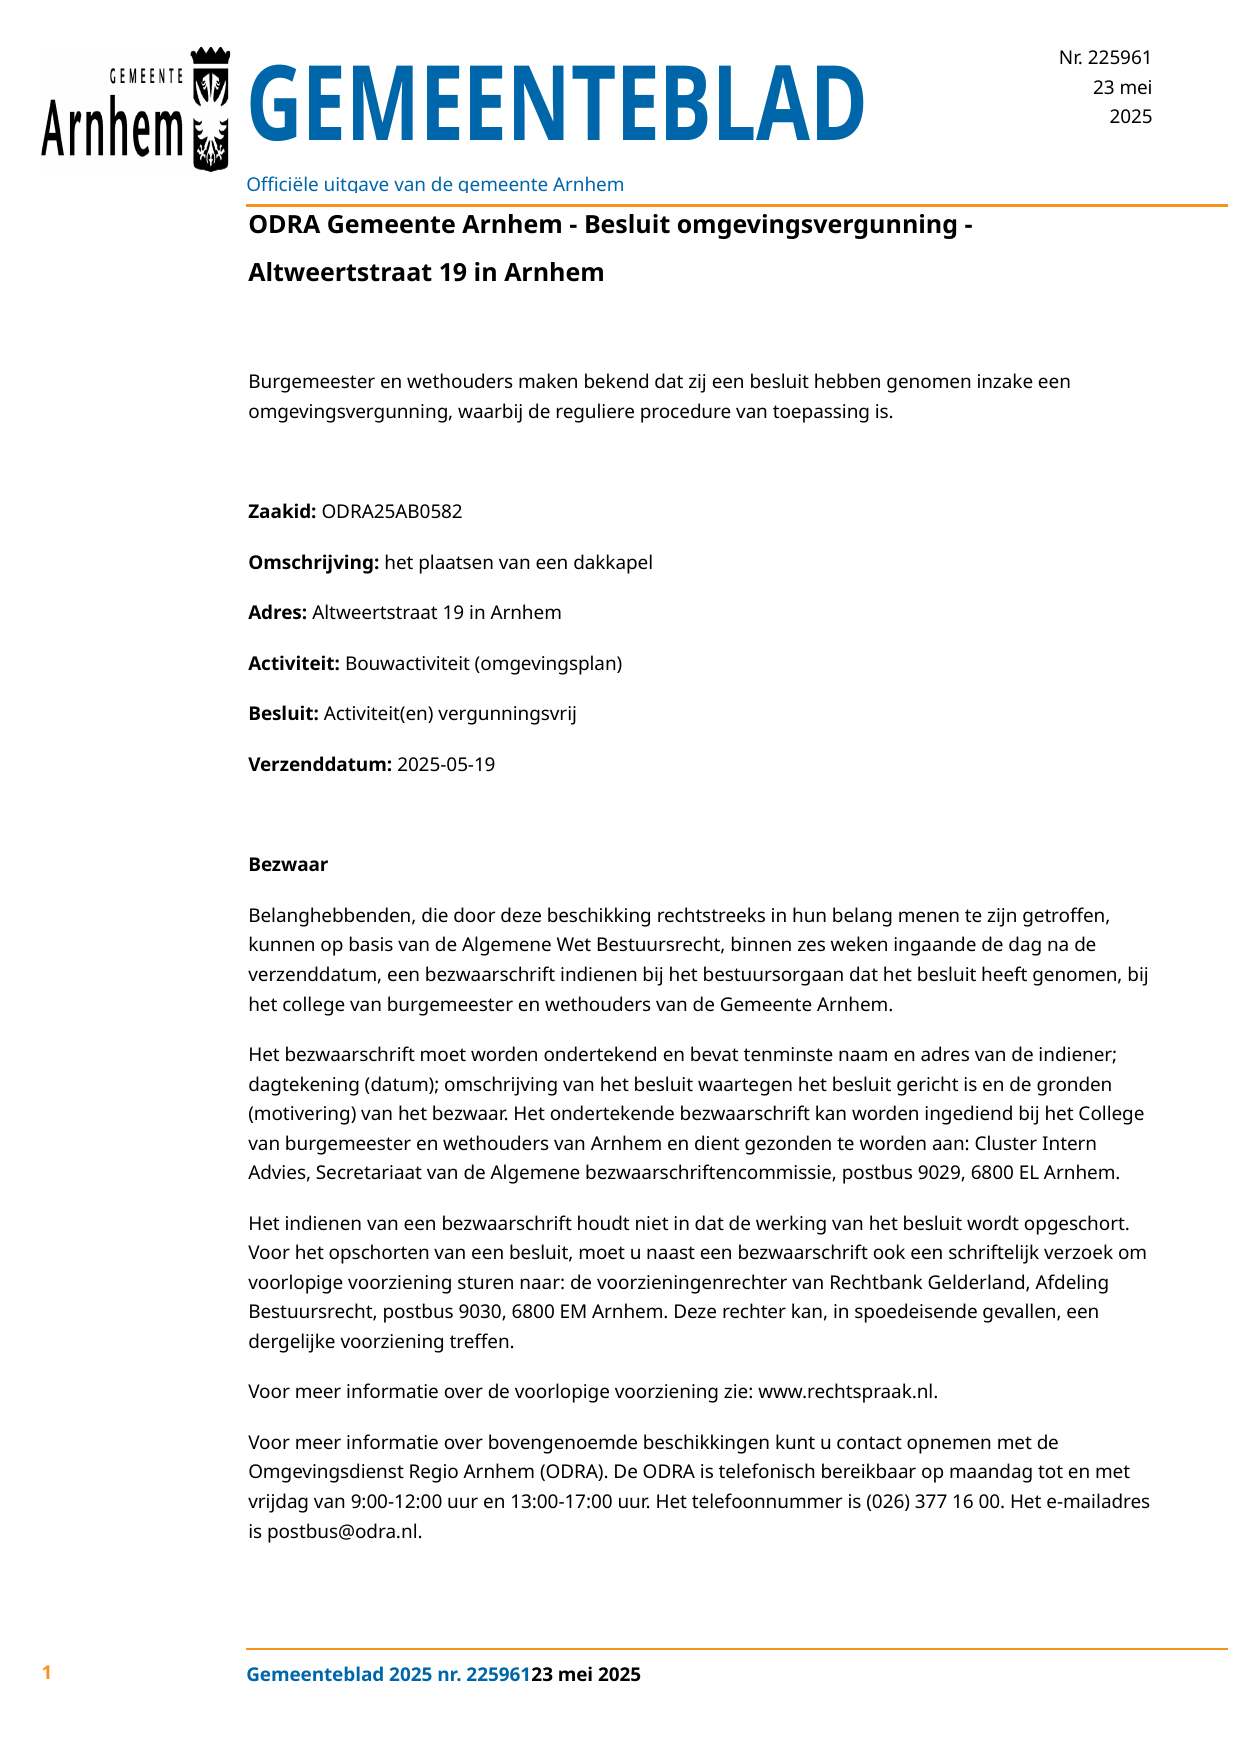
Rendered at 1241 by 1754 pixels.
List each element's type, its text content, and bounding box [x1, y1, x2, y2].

text Burgemeester en wethouders maken bekend dat zij een besluit hebben genomen inzake een omgevingsvergunning, waarbij de reguliere procedure van toepassing is. [248, 368, 1152, 424]
text Verzenddatum: 2025-05-19 [248, 751, 1152, 777]
text Het bezwaarschrift moet worden ondertekend en bevat tenminste naam en adres van de indiener; dagtekening (datum); omschrijving van het besluit waartegen het besluit gericht is en de gronden (motivering) van het bezwaar. Het ondertekende bezwaarschrift kan worden ingediend bij het College van burgemeester en wethouders van Arnhem en dient gezonden te worden aan: Cluster Intern Advies, Secretariaat van de Algemene bezwaarschriftencommissie, postbus 9029, 6800 EL Arnhem. [248, 1041, 1152, 1185]
picture [41, 47, 231, 172]
text Voor meer informatie over bovengenoemde beschikkingen kunt u contact opnemen met de Omgevingsdienst Regio Arnhem (ODRA). De ODRA is telefonisch bereikbaar op maandag tot en met vrijdag van 9:00-12:00 uur en 13:00-17:00 uur. Het telefoonnummer is (026) 377 16 00. Het e-mailadres is postbus@odra.nl. [248, 1429, 1152, 1544]
text Besluit: Activiteit(en) vergunningsvrij [248, 700, 1152, 726]
text Zaakid: ODRA25AB0582 [248, 499, 1152, 524]
text Voor meer informatie over de voorlopige voorziening zie: www.rechtspraak.nl. [248, 1379, 1152, 1404]
text Het indienen van een bezwaarschrift houdt niet in dat de werking van het besluit wordt opgeschort. Voor het opschorten van een besluit, moet u naast een bezwaarschrift ook een schriftelijk verzoek om voorlopige voorziening sturen naar: de voorzieningenrechter van Rechtbank Gelderland, Afdeling Bestuursrecht, postbus 9030, 6800 EM Arnhem. Deze rechter kan, in spoedeisende gevallen, een dergelijke voorziening treffen. [248, 1210, 1152, 1354]
text Activiteit: Bouwactiviteit (omgevingsplan) [248, 650, 1152, 676]
text Omschrijving: het plaatsen van een dakkapel [248, 549, 1152, 575]
text Adres: Altweertstraat 19 in Arnhem [248, 599, 1152, 625]
text ODRA Gemeente Arnhem - Besluit omgevingsvergunning - Altweertstraat 19 in Arnhem [248, 207, 1152, 288]
text Bezwaar [248, 852, 1152, 877]
text Belanghebbenden, die door deze beschikking rechtstreeks in hun belang menen te zijn getroffen, kunnen op basis van de Algemene Wet Bestuursrecht, binnen zes weken ingaande de dag na de verzenddatum, een bezwaarschrift indienen bij het bestuursorgaan dat het besluit heeft genomen, bij het college van burgemeester en wethouders van de Gemeente Arnhem. [248, 902, 1152, 1017]
